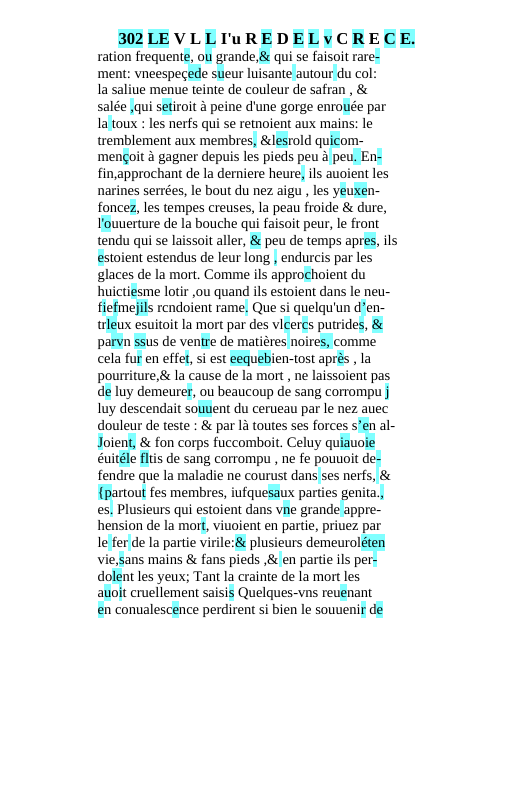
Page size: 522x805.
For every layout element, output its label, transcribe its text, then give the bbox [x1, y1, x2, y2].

text 302 LE V L L I'u R E D E L v C R E C E. ration frequente, ou grande,& qui se faisoit rare- ment: vneespeçede sueur luisante autour du col: la saliue menue teinte de couleur de safran , & salée ,qui setiroit à peine d'une gorge enrouée par la toux : les nerfs qui se retnoient aux mains: le tremblement aux membres, &lesrold quicom- mençoit à gagner depuis les pieds peu à peu. En- fin,approchant de la derniere heure, ils auoient les narines serrées, le bout du nez aigu , les yeuxen- foncez, les tempes creuses, la peau froide & dure, l'ouuerture de la bouche qui faisoit peur, le front tendu qui se laissoit aller, & peu de temps apres, ils estoient estendus de leur long , endurcis par les glaces de la mort. Comme ils approchoient du huictiesme lotir ,ou quand ils estoient dans le neu- fiefmejils rcndoient rame. Que si quelqu'un d’en- trleux esuitoit la mort par des vlcercs putrides, & parvn ssus de ventre de matières noires, comme cela fur en effet, si est eequebien-tost après , la pourriture,& la cause de la mort , ne laissoient pas de luy demeurer, ou beaucoup de sang corrompu j luy descendait souuent du cerueau par le nez auec douleur de teste : & par là toutes ses forces s’en al- Joient, & fon corps fuccomboit. Celuy quiauoie éuitéle fltis de sang corrompu , ne fe pouuoit de- fendre que la maladie ne courust dans ses nerfs, & {partout fes membres, iufquesaux parties genita., es. Plusieurs qui estoient dans vne grande appre- hension de la mort, viuoient en partie, priuez par le fer de la partie virile:& plusieurs demeuroléten vie,sans mains & fans pieds ,& en partie ils per- dolent les yeux; Tant la crainte de la mort les auoit cruellement saisis Quelques-vns reuenant en conualescence perdirent si bien le souuenir de [97, 28, 465, 618]
